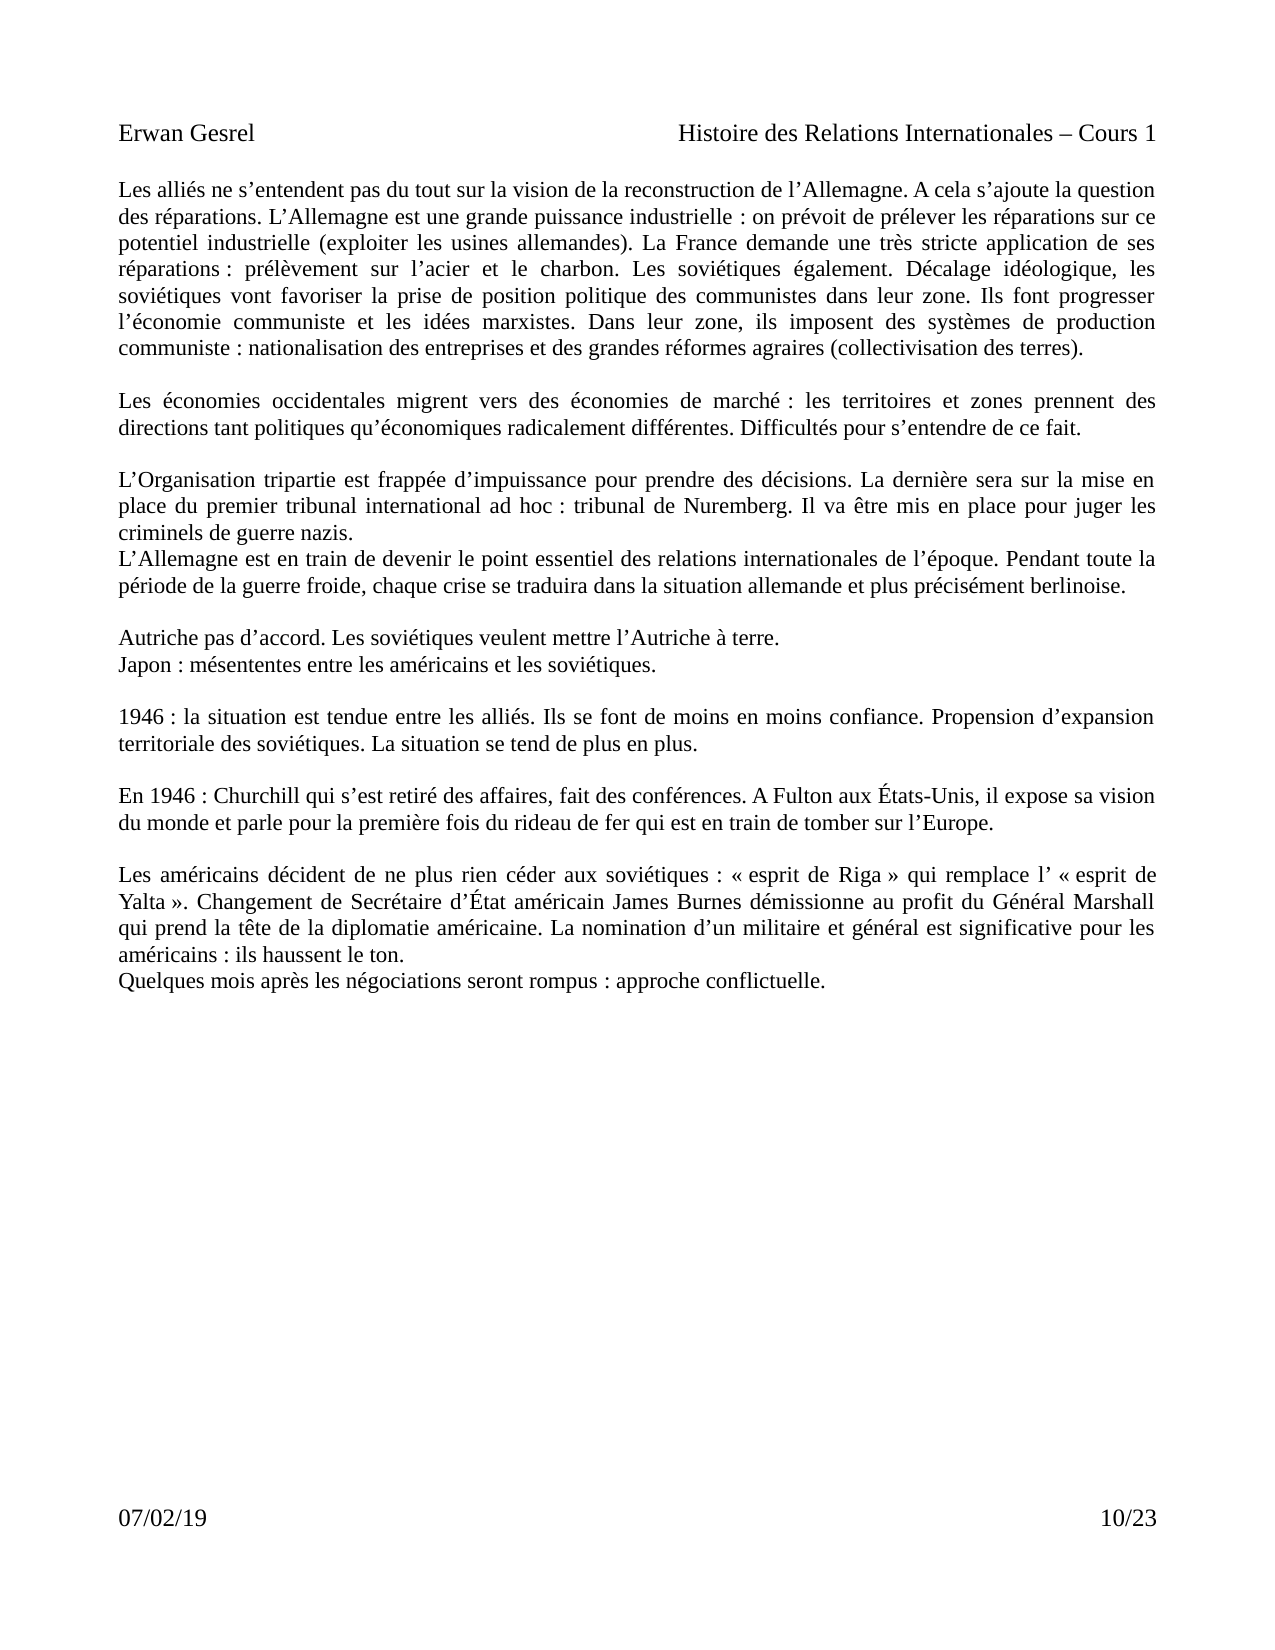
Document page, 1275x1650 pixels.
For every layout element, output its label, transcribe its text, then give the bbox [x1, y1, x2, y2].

text Quelques mois après les négociations seront rompus : approche conflictuelle. [118, 967, 1157, 993]
text Les économies occidentales migrent vers des économies de marché : les territoires et zones prennent des directions tant politiques qu’économiques radicalement différentes. Difficultés pour s’entendre de ce fait. [118, 387, 1157, 440]
text Les américains décident de ne plus rien céder aux soviétiques : « esprit de Riga » qui remplace l’ « esprit de Yalta ». Changement de Secrétaire d’État américain James Burnes démissionne au profit du Général Marshall qui prend la tête de la diplomatie américaine. La nomination d’un militaire et général est significative pour les américains : ils haussent le ton. [118, 862, 1157, 967]
text 1946 : la situation est tendue entre les alliés. Ils se font de moins en moins confiance. Propension d’expansion territoriale des soviétiques. La situation se tend de plus en plus. [118, 703, 1157, 756]
text Autriche pas d’accord. Les soviétiques veulent mettre l’Autriche à terre. [118, 624, 1157, 651]
text L’Allemagne est en train de devenir le point essentiel des relations internationales de l’époque. Pendant toute la période de la guerre froide, chaque crise se traduira dans la situation allemande et plus précisément berlinoise. [118, 545, 1157, 598]
text En 1946 : Churchill qui s’est retiré des affaires, fait des conférences. A Fulton aux États-Unis, il expose sa vision du monde et parle pour la première fois du rideau de fer qui est en train de tomber sur l’Europe. [118, 782, 1157, 835]
text Japon : mésententes entre les américains et les soviétiques. [118, 651, 1157, 677]
text Les alliés ne s’entendent pas du tout sur la vision de la reconstruction de l’Allemagne. A cela s’ajoute la question des réparations. L’Allemagne est une grande puissance industrielle : on prévoit de prélever les réparations sur ce potentiel industrielle (exploiter les usines allemandes). La France demande une très stricte application de ses réparations : prélèvement sur l’acier et le charbon. Les soviétiques également. Décalage idéologique, les soviétiques vont favoriser la prise de position politique des communistes dans leur zone. Ils font progresser l’économie communiste et les idées marxistes. Dans leur zone, ils imposent des systèmes de production communiste : nationalisation des entreprises et des grandes réformes agraires (collectivisation des terres). [118, 176, 1157, 361]
text L’Organisation tripartie est frappée d’impuissance pour prendre des décisions. La dernière sera sur la mise en place du premier tribunal international ad hoc : tribunal de Nuremberg. Il va être mis en place pour juger les criminels de guerre nazis. [118, 466, 1157, 545]
